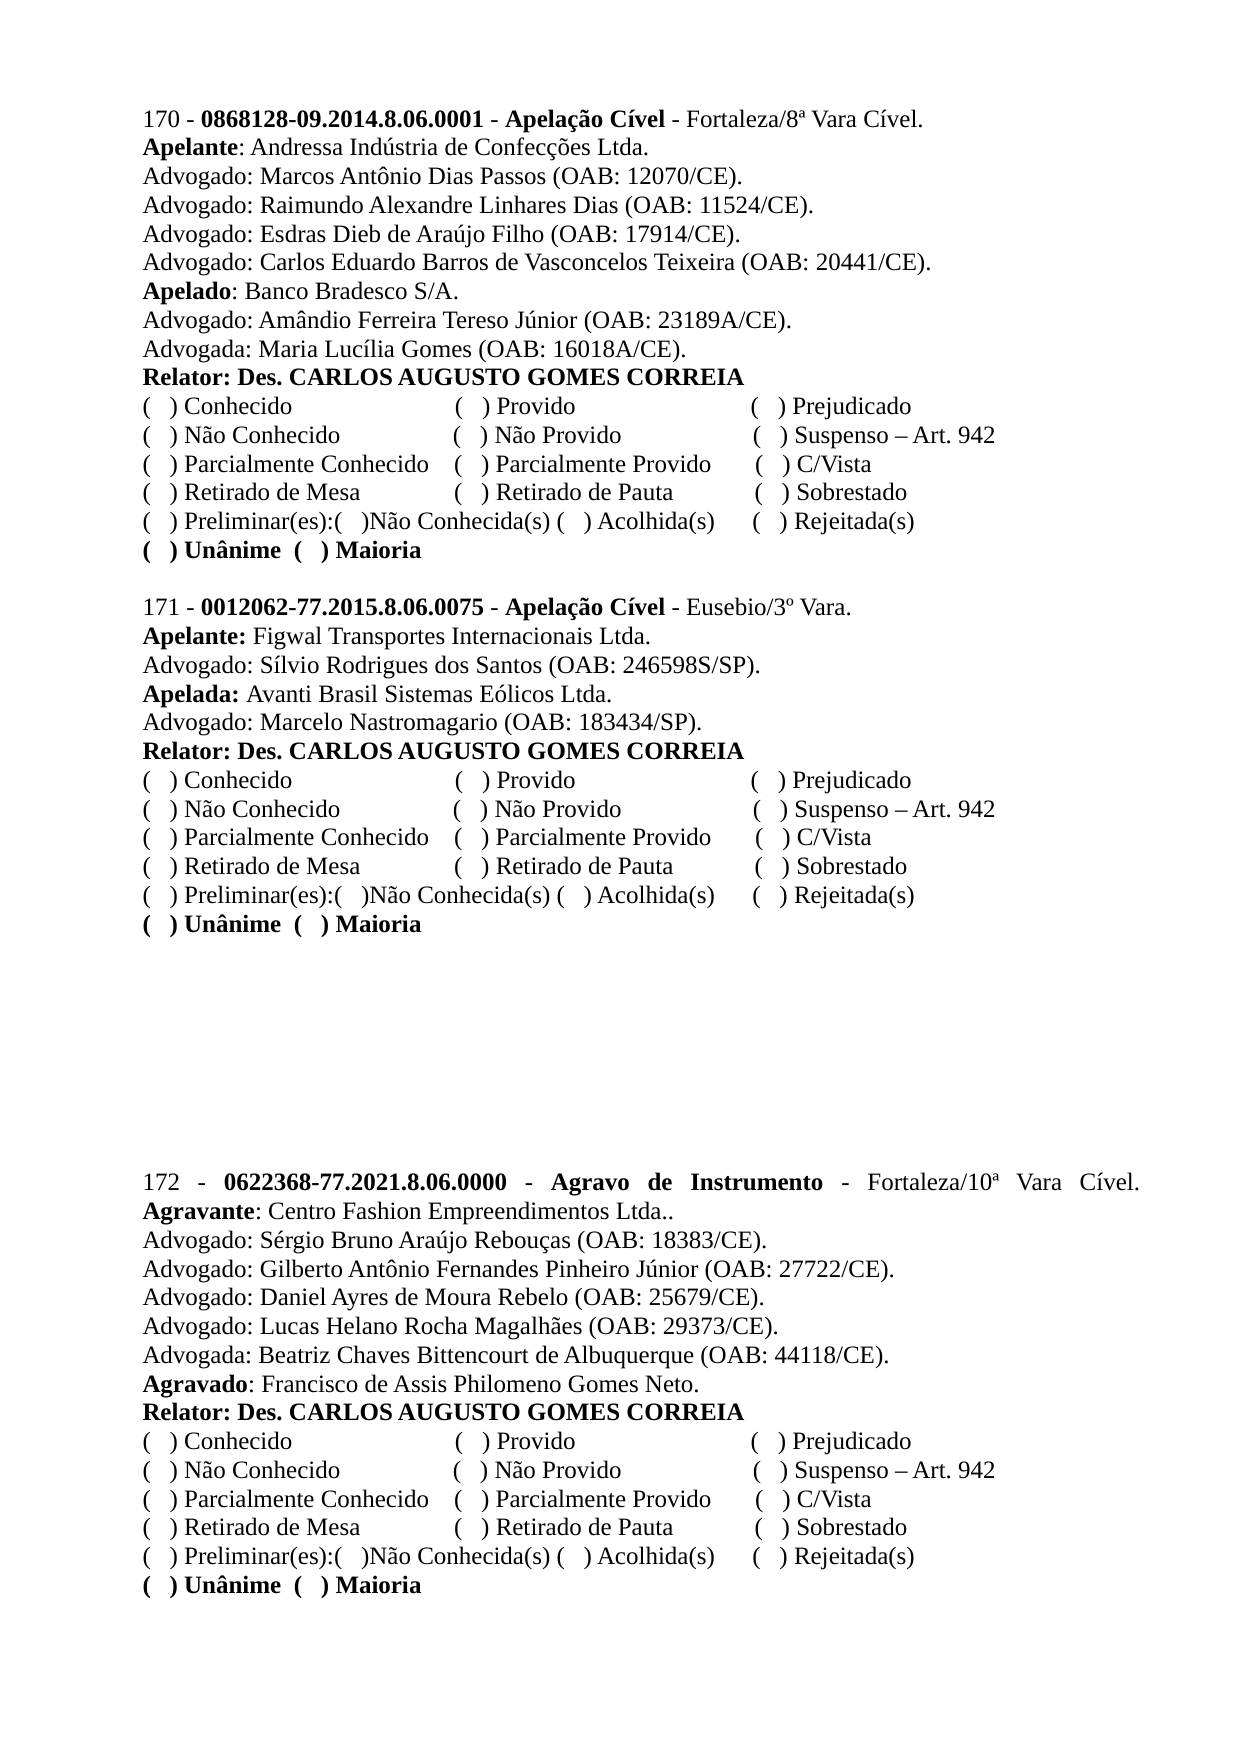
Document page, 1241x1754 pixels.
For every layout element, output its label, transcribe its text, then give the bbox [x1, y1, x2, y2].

text ( ) Retirado de Mesa ( ) Retirado de Pauta ( ) Sobrestado [142, 477, 1158, 506]
text Advogado: Esdras Dieb de Araújo Filho (OAB: 17914/CE). [142, 219, 1141, 247]
text ( ) Unânime ( ) Maioria [142, 535, 1158, 564]
text Advogado: Daniel Ayres de Moura Rebelo (OAB: 25679/CE). [142, 1282, 1141, 1311]
text ( ) Preliminar(es):( )Não Conhecida(s) ( ) Acolhida(s) ( ) Rejeitada(s) [142, 506, 1158, 535]
text Apelante: Andressa Indústria de Confecções Ltda. [142, 132, 1141, 161]
text Advogado: Lucas Helano Rocha Magalhães (OAB: 29373/CE). [142, 1311, 1141, 1340]
text ( ) Unânime ( ) Maioria [142, 909, 1158, 937]
text Advogado: Marcos Antônio Dias Passos (OAB: 12070/CE). [142, 161, 1141, 190]
text Advogado: Marcelo Nastromagario (OAB: 183434/SP). [142, 707, 1141, 736]
text Apelante: Figwal Transportes Internacionais Ltda. [142, 621, 1141, 650]
text Advogado: Sílvio Rodrigues dos Santos (OAB: 246598S/SP). [142, 650, 1141, 679]
text Advogado: Sérgio Bruno Araújo Rebouças (OAB: 18383/CE). [142, 1225, 1141, 1254]
text Advogada: Beatriz Chaves Bittencourt de Albuquerque (OAB: 44118/CE). [142, 1340, 1141, 1369]
text Advogado: Raimundo Alexandre Linhares Dias (OAB: 11524/CE). [142, 190, 1141, 219]
text ( ) Parcialmente Conhecido ( ) Parcialmente Provido ( ) C/Vista [142, 449, 1158, 477]
text ( ) Não Conhecido ( ) Não Provido ( ) Suspenso – Art. 942 [142, 420, 1158, 449]
text 170 - 0868128-09.2014.8.06.0001 - Apelação Cível - Fortaleza/8ª Vara Cível. [142, 104, 1141, 132]
text ( ) Retirado de Mesa ( ) Retirado de Pauta ( ) Sobrestado [142, 1512, 1158, 1541]
text Advogado: Carlos Eduardo Barros de Vasconcelos Teixeira (OAB: 20441/CE). [142, 247, 1141, 276]
text ( ) Preliminar(es):( )Não Conhecida(s) ( ) Acolhida(s) ( ) Rejeitada(s) [142, 880, 1158, 909]
text Apelada: Avanti Brasil Sistemas Eólicos Ltda. [142, 679, 1141, 707]
text ( ) Retirado de Mesa ( ) Retirado de Pauta ( ) Sobrestado [142, 851, 1158, 880]
text Advogado: Gilberto Antônio Fernandes Pinheiro Júnior (OAB: 27722/CE). [142, 1254, 1141, 1282]
text Relator: Des. CARLOS AUGUSTO GOMES CORREIA [142, 1397, 1141, 1426]
text ( ) Conhecido ( ) Provido ( ) Prejudicado [142, 765, 1141, 794]
text ( ) Preliminar(es):( )Não Conhecida(s) ( ) Acolhida(s) ( ) Rejeitada(s) [142, 1541, 1158, 1570]
text Agravado: Francisco de Assis Philomeno Gomes Neto. [142, 1369, 1141, 1397]
text Advogada: Maria Lucília Gomes (OAB: 16018A/CE). [142, 334, 1141, 362]
text ( ) Parcialmente Conhecido ( ) Parcialmente Provido ( ) C/Vista [142, 1484, 1158, 1512]
text ( ) Unânime ( ) Maioria [142, 1570, 1158, 1599]
text Apelado: Banco Bradesco S/A. [142, 276, 1141, 305]
text 172 - 0622368-77.2021.8.06.0000 - Agravo de Instrumento - Fortaleza/10ª Vara Cível. Agravante: Centro Fashion Empreendimentos Ltda.. [142, 1167, 1141, 1225]
text ( ) Não Conhecido ( ) Não Provido ( ) Suspenso – Art. 942 [142, 1455, 1158, 1484]
text Advogado: Amândio Ferreira Tereso Júnior (OAB: 23189A/CE). [142, 305, 1141, 334]
text ( ) Não Conhecido ( ) Não Provido ( ) Suspenso – Art. 942 [142, 794, 1158, 822]
text Relator: Des. CARLOS AUGUSTO GOMES CORREIA [142, 736, 1141, 765]
text ( ) Parcialmente Conhecido ( ) Parcialmente Provido ( ) C/Vista [142, 822, 1158, 851]
text Relator: Des. CARLOS AUGUSTO GOMES CORREIA [142, 362, 1141, 391]
text 171 - 0012062-77.2015.8.06.0075 - Apelação Cível - Eusebio/3º Vara. [142, 592, 1141, 621]
text ( ) Conhecido ( ) Provido ( ) Prejudicado [142, 1426, 1141, 1455]
text ( ) Conhecido ( ) Provido ( ) Prejudicado [142, 391, 1141, 420]
